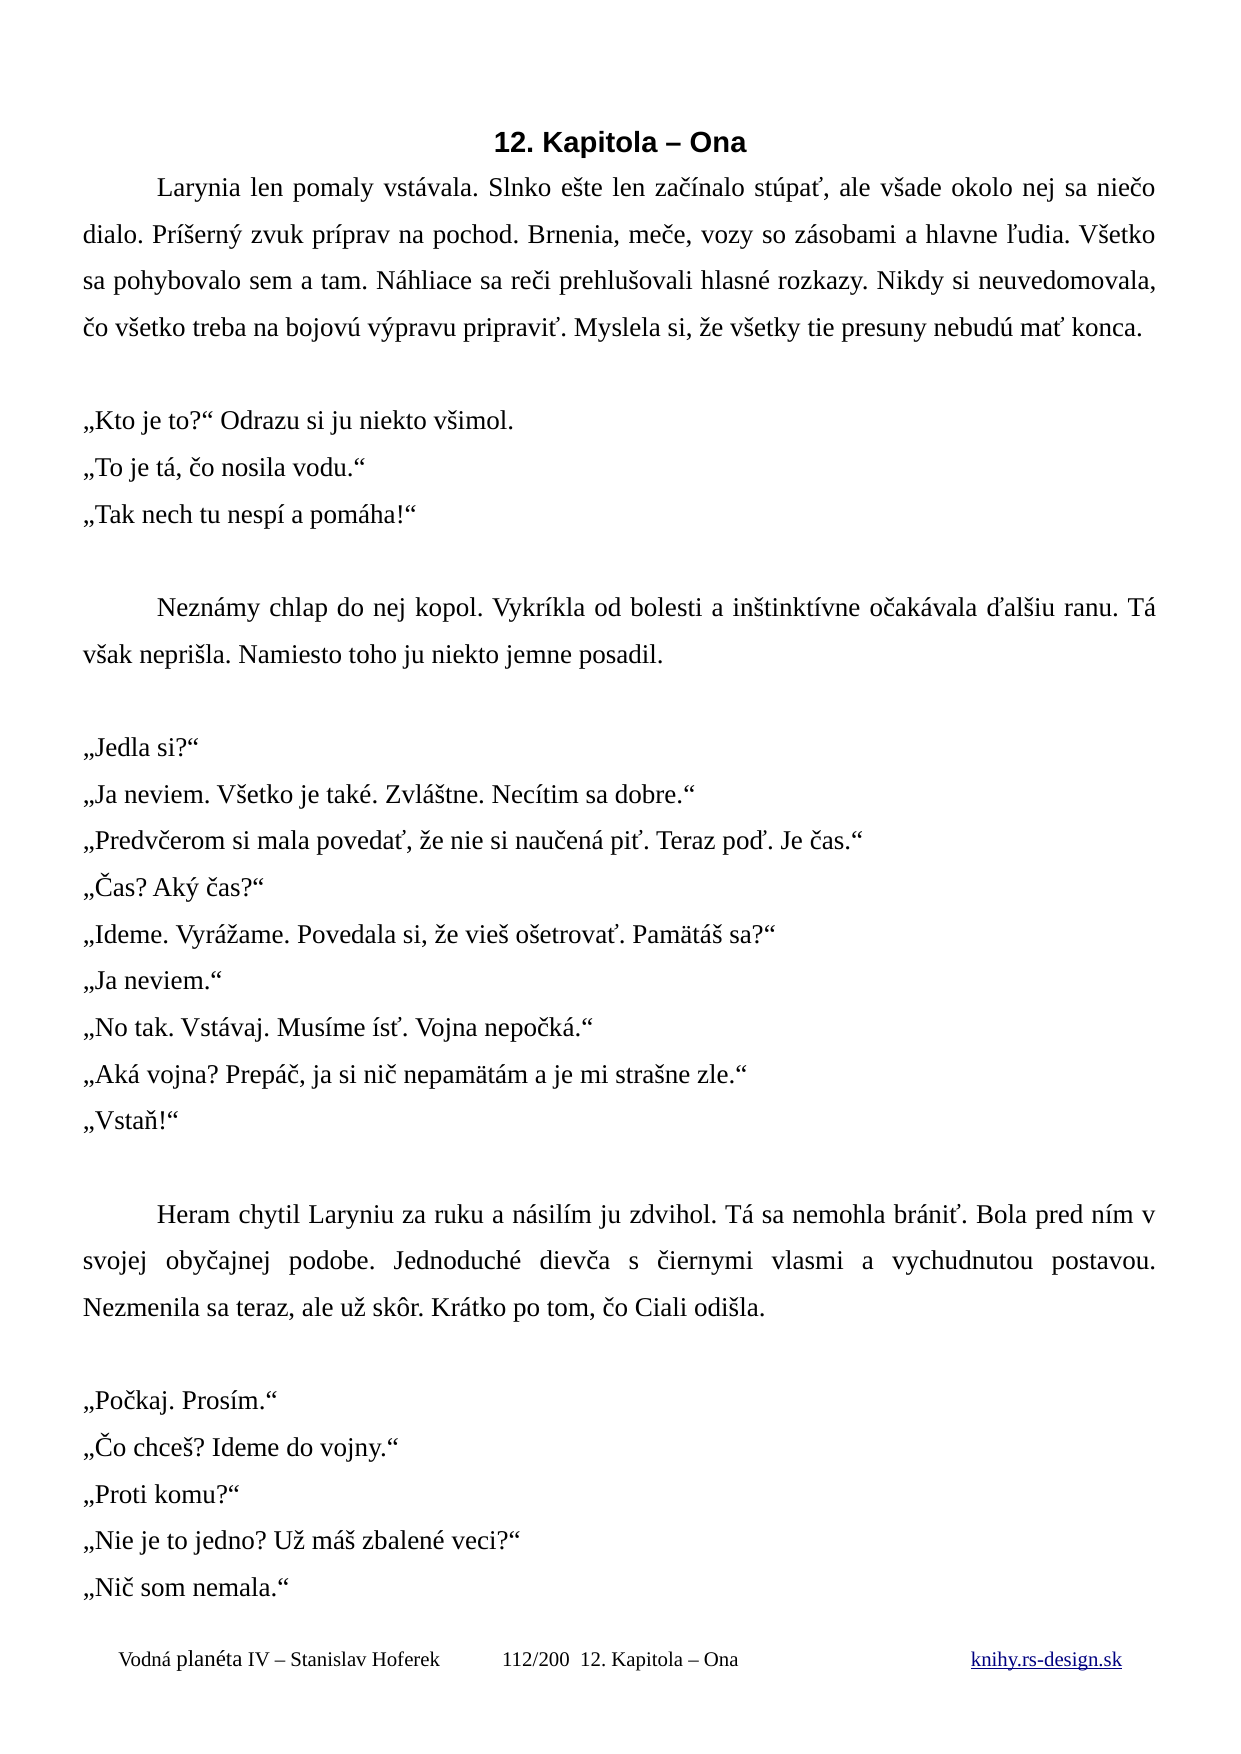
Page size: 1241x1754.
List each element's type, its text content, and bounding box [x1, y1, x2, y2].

text „Čo chceš? Ideme do vojny.“ [83, 1431, 1157, 1462]
text „Nie je to jedno? Už máš zbalené veci?“ [83, 1524, 1157, 1556]
text „Počkaj. Prosím.“ [83, 1384, 1157, 1416]
text „To je tá, čo nosila vodu.“ [83, 451, 1157, 482]
text „Vstaň!“ [83, 1104, 1157, 1136]
text „Čas? Aký čas?“ [83, 871, 1157, 902]
text „No tak. Vstávaj. Musíme ísť. Vojna nepočká.“ [83, 1011, 1157, 1042]
text „Proti komu?“ [83, 1478, 1157, 1509]
text „Nič som nemala.“ [83, 1571, 1157, 1602]
text „Predvčerom si mala povedať, že nie si naučená piť. Teraz poď. Je čas.“ [83, 824, 1157, 856]
text Heram chytil Laryniu za ruku a násilím ju zdvihol. Tá sa nemohla brániť. Bola pred ním v svojej obyčajnej podobe. Jednoduché dievča s čiernymi vlasmi a vychudnutou postavou. Nezmenila sa teraz, ale už skôr. Krátko po tom, čo Ciali odišla. [83, 1198, 1157, 1322]
text „Jedla si?“ [83, 731, 1157, 762]
text Larynia len pomaly vstávala. Slnko ešte len začínalo stúpať, ale všade okolo nej sa niečo dialo. Príšerný zvuk príprav na pochod. Brnenia, meče, vozy so zásobami a hlavne ľudia. Všetko sa pohybovalo sem a tam. Náhliace sa reči prehlušovali hlasné rozkazy. Nikdy si neuvedomovala, čo všetko treba na bojovú výpravu pripraviť. Myslela si, že všetky tie presuny nebudú mať konca. [83, 171, 1157, 342]
text „Kto je to?“ Odrazu si ju niekto všimol. [83, 404, 1157, 436]
text „Ja neviem.“ [83, 964, 1157, 996]
text „Aká vojna? Prepáč, ja si nič nepamätám a je mi strašne zle.“ [83, 1058, 1157, 1089]
text „Ideme. Vyrážame. Povedala si, že vieš ošetrovať. Pamätáš sa?“ [83, 918, 1157, 949]
text „Tak nech tu nespí a pomáha!“ [83, 498, 1157, 529]
text Neznámy chlap do nej kopol. Vykríkla od bolesti a inštinktívne očakávala ďalšiu ranu. Tá však neprišla. Namiesto toho ju niekto jemne posadil. [83, 591, 1157, 669]
subtitle 12. Kapitola – Ona [83, 125, 1157, 159]
text „Ja neviem. Všetko je také. Zvláštne. Necítim sa dobre.“ [83, 778, 1157, 809]
